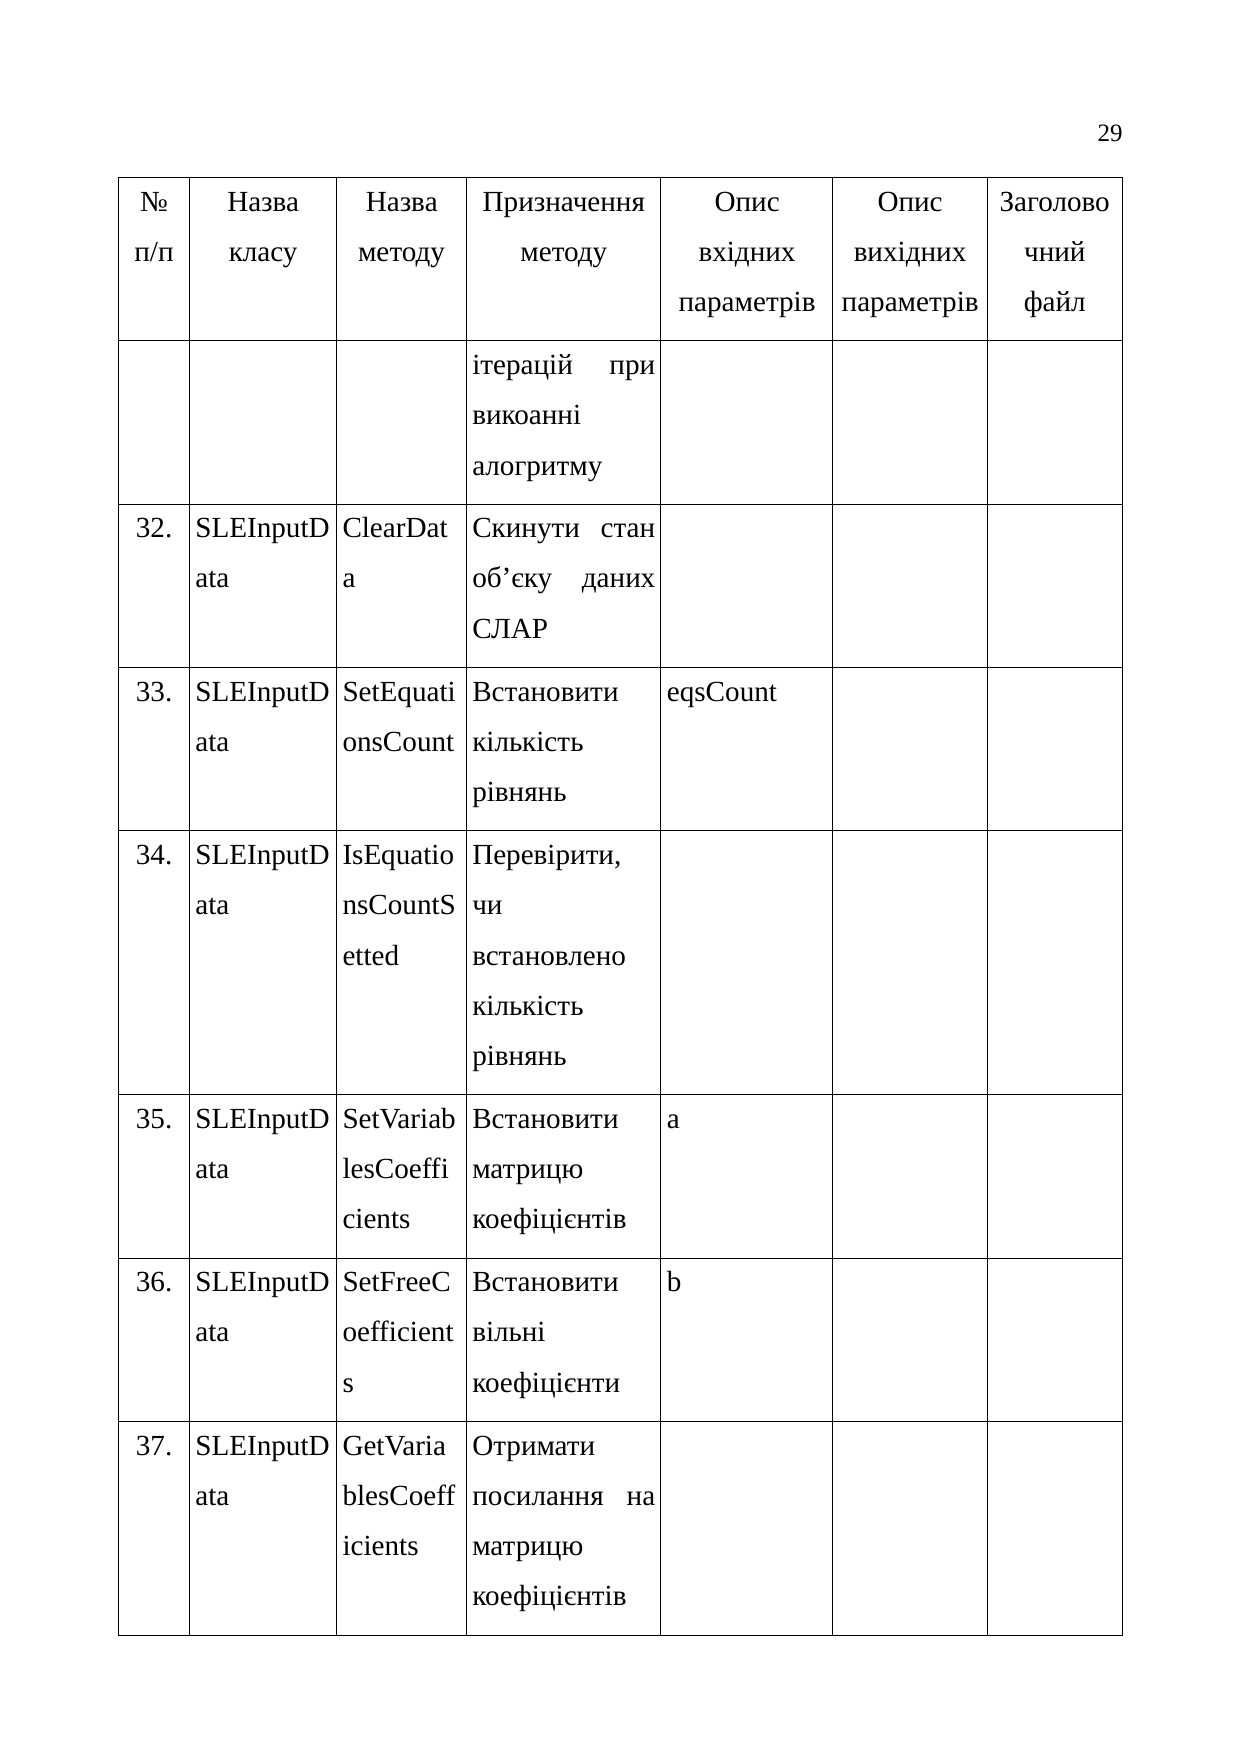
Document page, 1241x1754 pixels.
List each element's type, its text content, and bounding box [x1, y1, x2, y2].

table_cell ClearData [337, 505, 466, 667]
table_cell [833, 1095, 987, 1257]
table_cell Встановити кількість рівнянь [467, 668, 660, 830]
table_cell [988, 1422, 1122, 1634]
table_cell SLEInputData [190, 1422, 336, 1634]
table_cell [988, 341, 1122, 503]
table_cell SLEInputData [190, 831, 336, 1094]
table_cell 37. [119, 1422, 189, 1634]
table_cell b [661, 1259, 832, 1421]
table_cell [190, 341, 336, 503]
table_cell SLEInputData [190, 1259, 336, 1421]
table_cell eqsCount [661, 668, 832, 830]
table_cell [661, 831, 832, 1094]
table_header Опис вихідних параметрів [833, 178, 987, 340]
table_cell [833, 341, 987, 503]
table_header Заголовочний файл [988, 178, 1122, 340]
table_cell [988, 1095, 1122, 1257]
table_cell SetEquationsCount [337, 668, 466, 830]
table_cell [988, 1259, 1122, 1421]
table_header Призначення методу [467, 178, 660, 340]
table_cell [833, 668, 987, 830]
table_cell SetFreeCoefficients [337, 1259, 466, 1421]
table_cell [833, 831, 987, 1094]
table_cell IsEquationsCountSetted [337, 831, 466, 1094]
table_header Назва класу [190, 178, 336, 340]
table_header Назва методу [337, 178, 466, 340]
table_cell [119, 341, 189, 503]
table_cell a [661, 1095, 832, 1257]
table_cell ітерацій при викоанні алогритму [467, 341, 660, 503]
table_cell 33. [119, 668, 189, 830]
table_cell SetVariablesCoefficients [337, 1095, 466, 1257]
table_cell [661, 1422, 832, 1634]
table_header Опис вхідних параметрів [661, 178, 832, 340]
table_cell [833, 505, 987, 667]
table_cell Встановити матрицю коефіцієнтів [467, 1095, 660, 1257]
table_cell [337, 341, 466, 503]
table_cell 34. [119, 831, 189, 1094]
table_cell [988, 505, 1122, 667]
table_cell SLEInputData [190, 1095, 336, 1257]
table_cell [661, 341, 832, 503]
table_cell 35. [119, 1095, 189, 1257]
table_cell Отримати посилання на матрицю коефіцієнтів [467, 1422, 660, 1634]
table_header № п/п [119, 178, 189, 340]
table_cell [833, 1259, 987, 1421]
table_cell SLEInputData [190, 505, 336, 667]
table_cell [988, 831, 1122, 1094]
table_cell 32. [119, 505, 189, 667]
table_cell Встановити вільні коефіцієнти [467, 1259, 660, 1421]
table_cell [833, 1422, 987, 1634]
table_cell SLEInputData [190, 668, 336, 830]
table_cell [988, 668, 1122, 830]
table_cell 36. [119, 1259, 189, 1421]
table_cell Перевірити, чи встановлено кількість рівнянь [467, 831, 660, 1094]
table_cell Скинути стан об’єку даних СЛАР [467, 505, 660, 667]
table_cell [661, 505, 832, 667]
table_cell GetVariablesCoefficients [337, 1422, 466, 1634]
